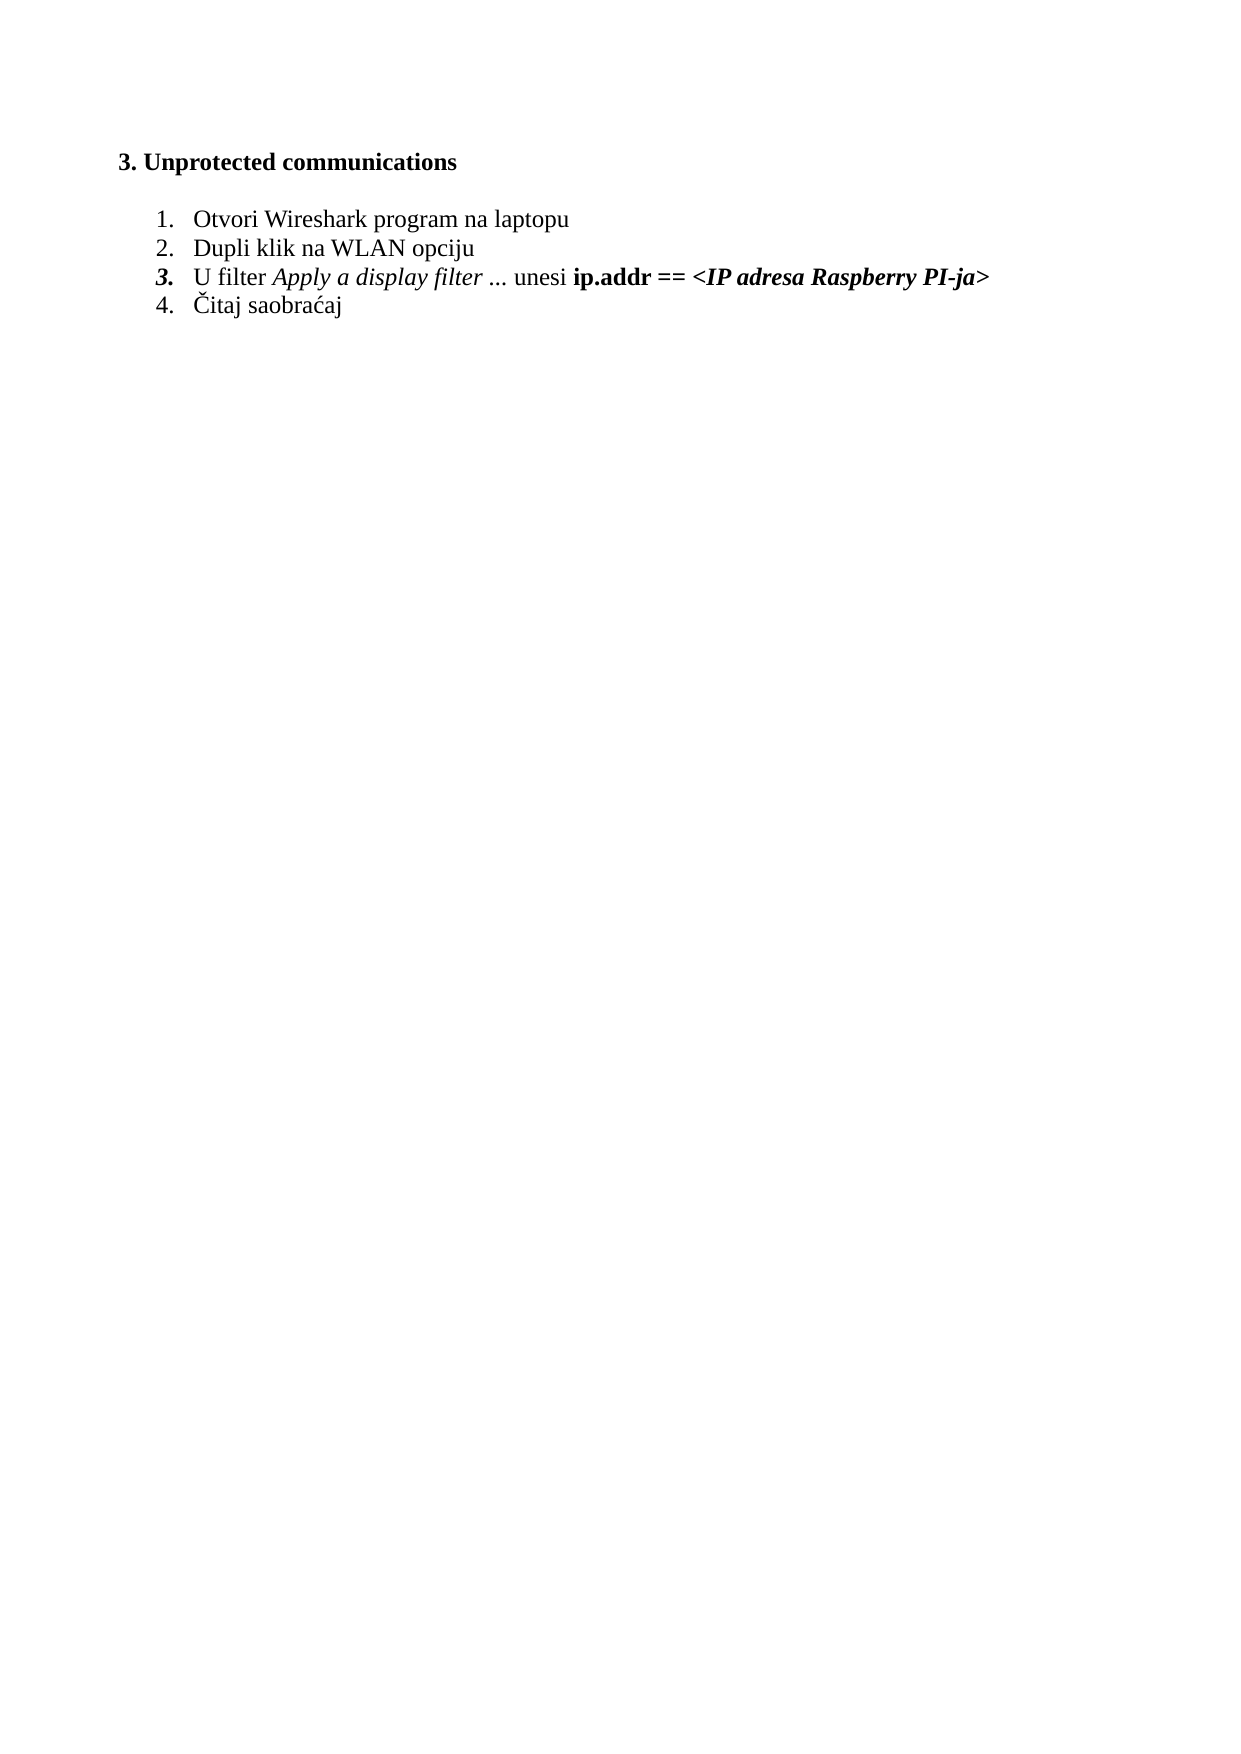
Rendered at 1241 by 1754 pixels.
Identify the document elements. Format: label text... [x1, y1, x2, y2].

list Čitaj saobraćaj [156, 291, 1122, 319]
text 3. Unprotected communications [118, 147, 1122, 176]
list Dupli klik na WLAN opciju [156, 233, 1122, 262]
list Otvori Wireshark program na laptopu [156, 204, 1122, 233]
list U filter Apply a display filter ... unesi ip.addr == <IP adresa Raspberry PI-ja> [156, 262, 1122, 291]
